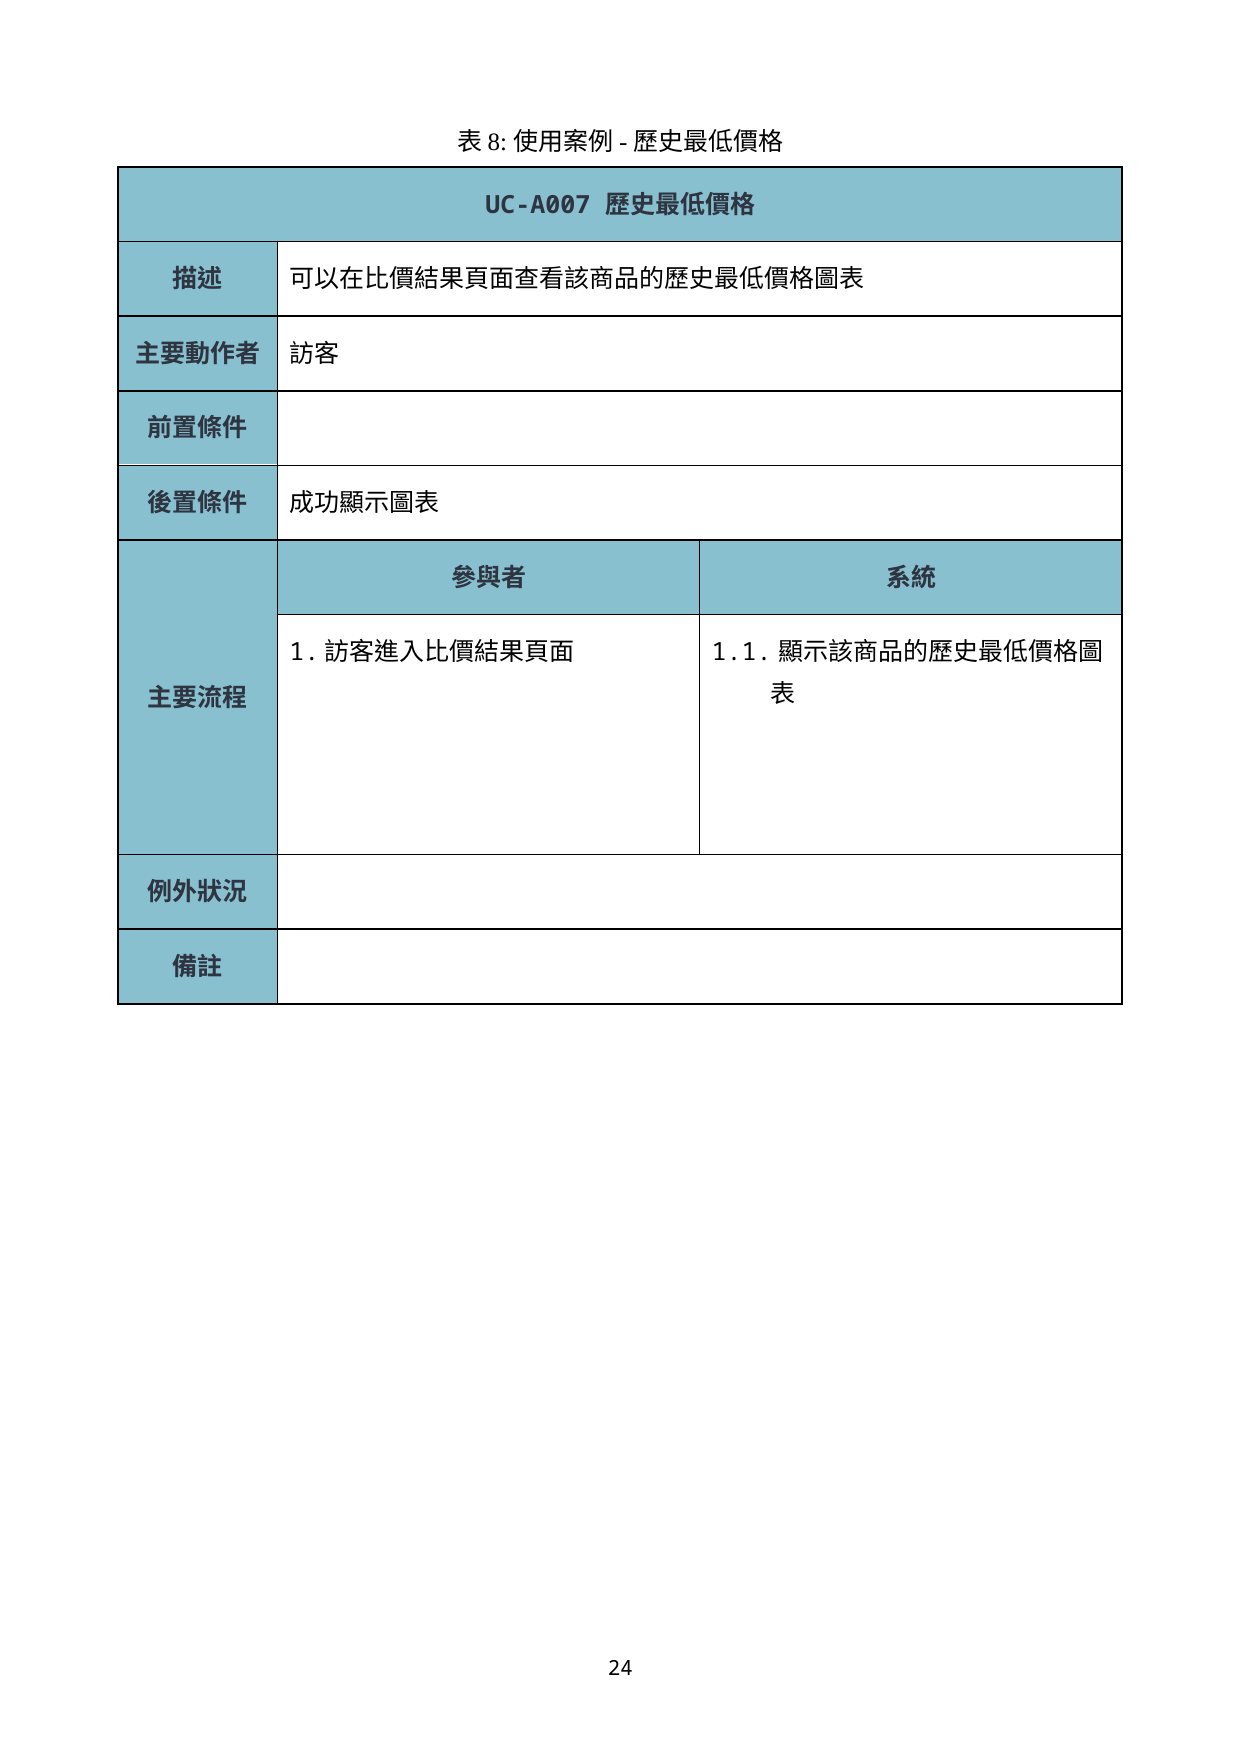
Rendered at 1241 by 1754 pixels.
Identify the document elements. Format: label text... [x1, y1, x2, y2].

table_cell 主要流程 [119, 541, 277, 854]
table_cell 描述 [119, 242, 277, 315]
table_header UC-A007 歷史最低價格 [119, 168, 1121, 241]
text 表 8: 使用案例 - 歷史最低價格 [118, 121, 1122, 158]
table_cell 訪客 [278, 317, 1121, 390]
table_cell 主要動作者 [119, 317, 277, 390]
table_cell [278, 930, 1121, 1003]
table_cell 成功顯示圖表 [278, 466, 1121, 539]
table_cell 備註 [119, 930, 277, 1003]
table_cell 顯示該商品的歷史最低價格圖表 [700, 615, 1121, 854]
table_cell 參與者 [278, 541, 699, 614]
table_cell 系統 [700, 541, 1121, 614]
table_cell 後置條件 [119, 466, 277, 539]
table_cell [278, 392, 1121, 464]
table_cell 訪客進入比價結果頁面 [278, 615, 699, 854]
table_cell 例外狀況 [119, 855, 277, 928]
table_cell [278, 855, 1121, 928]
table_cell 前置條件 [119, 392, 277, 464]
table_cell 可以在比價結果頁面查看該商品的歷史最低價格圖表 [278, 242, 1121, 315]
